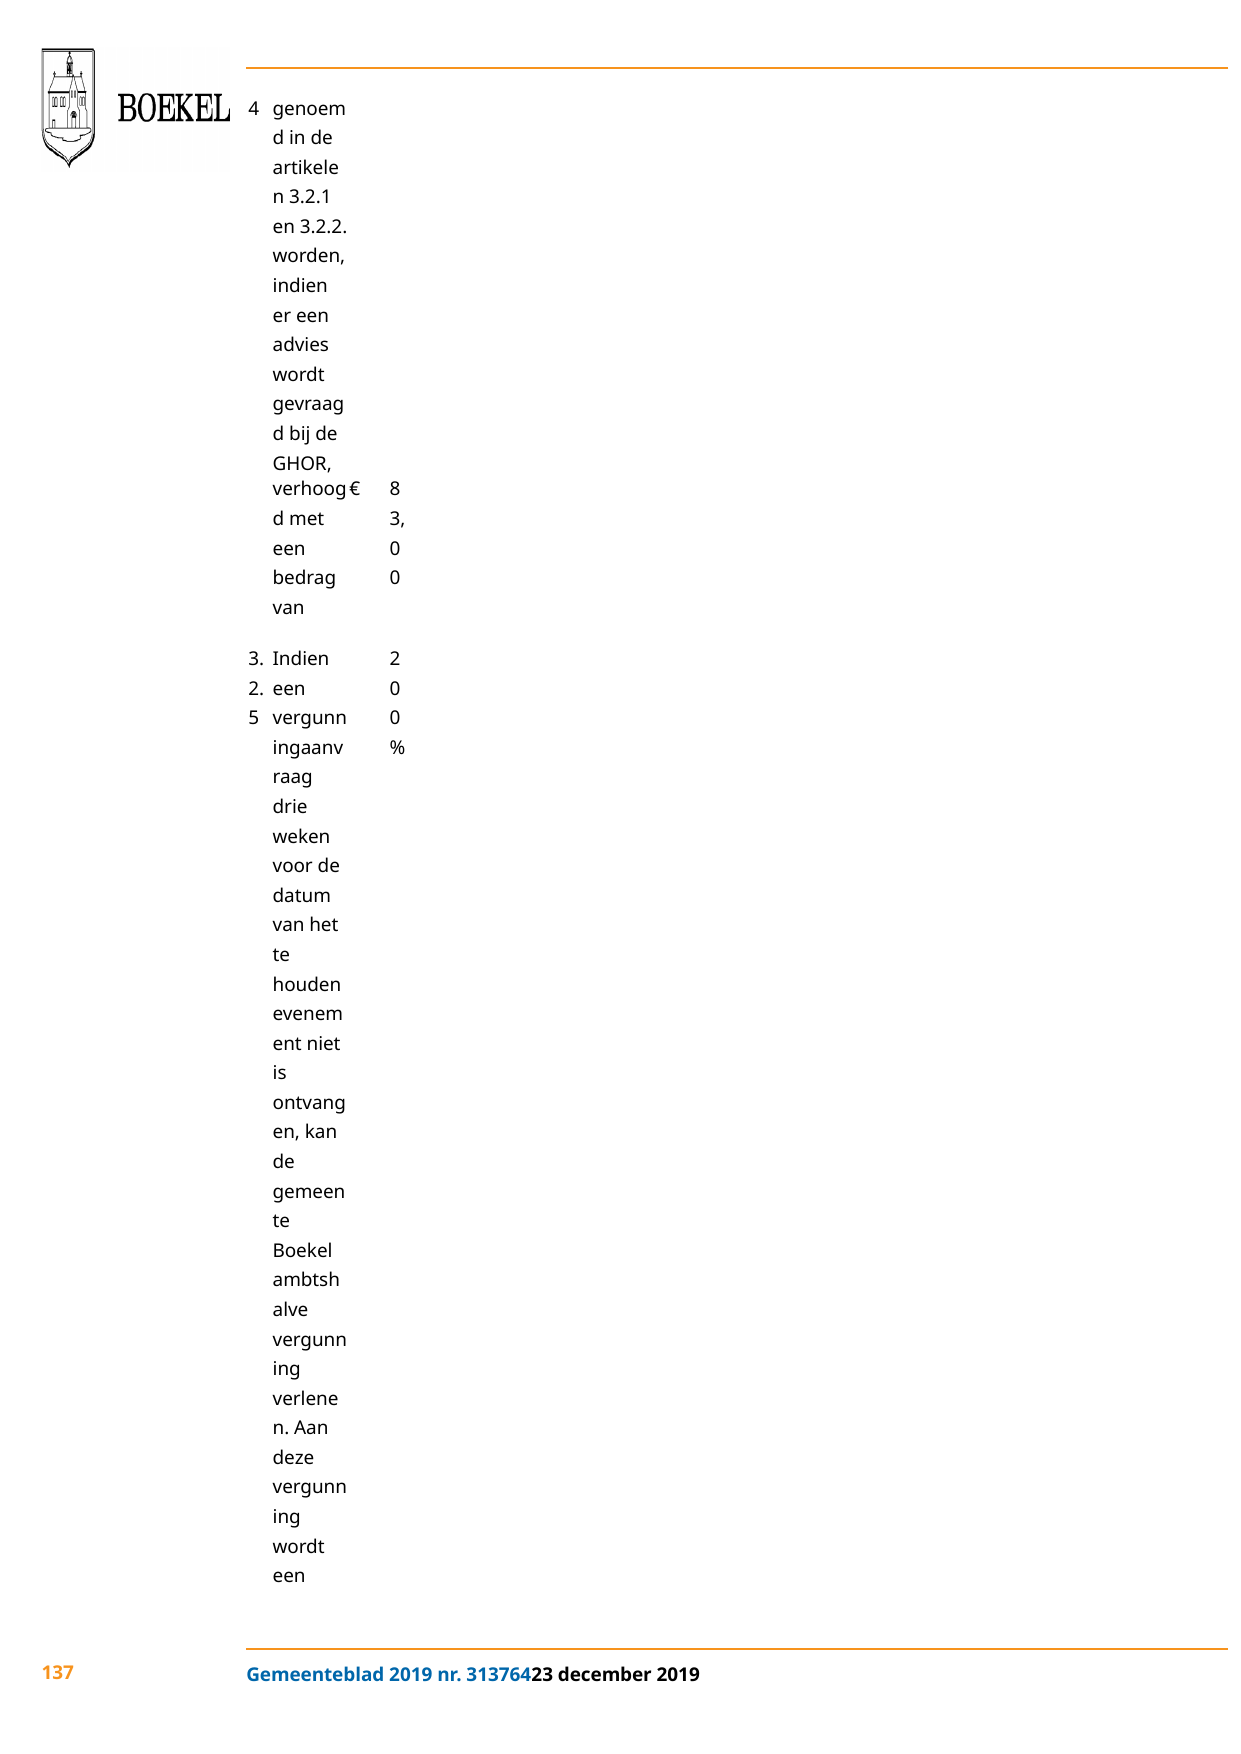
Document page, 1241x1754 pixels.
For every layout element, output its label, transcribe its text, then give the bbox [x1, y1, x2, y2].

table_cell [670, 476, 710, 619]
table_cell [248, 476, 272, 619]
table_cell € [349, 476, 369, 619]
table_cell [790, 620, 830, 645]
table_cell [991, 645, 1031, 1588]
table_cell [469, 476, 509, 619]
table_cell [369, 645, 389, 1588]
table_cell [710, 645, 750, 1588]
table_cell [1071, 645, 1111, 1588]
table_cell [870, 620, 911, 645]
table_cell [1031, 645, 1071, 1588]
table_cell [710, 95, 750, 476]
table_cell [1111, 620, 1152, 645]
table_cell [409, 620, 429, 645]
table_cell 3.2.5 [248, 645, 272, 1588]
table_cell [670, 95, 710, 476]
table_cell [550, 95, 590, 476]
table_cell [911, 620, 951, 645]
table_cell [510, 645, 549, 1588]
picture [41, 47, 231, 172]
table_cell [911, 95, 951, 476]
table_cell [991, 95, 1031, 476]
table_cell [248, 620, 272, 645]
table_cell [951, 645, 991, 1588]
table_cell [1071, 95, 1111, 476]
table_cell [590, 645, 630, 1588]
table_cell [550, 620, 590, 645]
table_cell [429, 476, 469, 619]
table_cell [911, 476, 951, 619]
table_cell [991, 620, 1031, 645]
table_cell [409, 645, 429, 1588]
table_cell [349, 95, 369, 476]
table_cell [630, 620, 670, 645]
table_cell [550, 645, 590, 1588]
table_cell [710, 620, 750, 645]
table_cell [409, 95, 429, 476]
table_cell genoemd in de artikelen 3.2.1 en 3.2.2. worden, indien er een advies wordt gevraagd bij de GHOR, [273, 95, 349, 476]
table_cell [590, 620, 630, 645]
table_cell [510, 95, 549, 476]
table_cell [870, 476, 911, 619]
table_cell [951, 95, 991, 476]
table_cell [1111, 645, 1152, 1588]
table_cell [510, 620, 549, 645]
table_cell [630, 95, 670, 476]
table_cell [369, 620, 389, 645]
table_cell [830, 620, 870, 645]
table_cell [469, 620, 509, 645]
table_cell [830, 645, 870, 1588]
table_cell [630, 476, 670, 619]
table_cell [951, 620, 991, 645]
table_cell [790, 476, 830, 619]
table_cell [1031, 95, 1071, 476]
table_cell [510, 476, 549, 619]
table_cell [670, 645, 710, 1588]
table_cell [870, 95, 911, 476]
table_cell [830, 476, 870, 619]
table_cell [409, 476, 429, 619]
table_cell [389, 95, 409, 476]
table_cell [870, 645, 911, 1588]
table_cell [429, 620, 469, 645]
table_cell 200% [389, 645, 409, 1588]
table_cell [389, 620, 409, 645]
table_cell [469, 95, 509, 476]
table_cell [429, 645, 469, 1588]
table_cell [369, 476, 389, 619]
table_cell [1031, 476, 1071, 619]
table_cell [830, 95, 870, 476]
table_cell [710, 476, 750, 619]
table_cell [550, 476, 590, 619]
table_cell [750, 476, 790, 619]
table_cell 83,00 [389, 476, 409, 619]
table_cell verhoogd met een bedrag van [273, 476, 349, 619]
table_cell [951, 476, 991, 619]
table_cell [1031, 620, 1071, 645]
table_cell [911, 645, 951, 1588]
table_cell [750, 620, 790, 645]
table_cell [991, 476, 1031, 619]
table_cell [469, 645, 509, 1588]
table_cell [273, 620, 349, 645]
table_cell [750, 645, 790, 1588]
table_cell [349, 620, 369, 645]
table_cell [429, 95, 469, 476]
table_cell [1071, 476, 1111, 619]
table_cell [790, 645, 830, 1588]
table_cell [590, 95, 630, 476]
table_cell Indien een vergunningaanvraag drie weken voor de datum van het te houden evenement niet is ontvangen, kan de gemeente Boekel ambtshalve vergunning verlenen. Aan deze vergunning wordt een [273, 645, 349, 1588]
table_cell 4 [248, 95, 272, 476]
table_cell [590, 476, 630, 619]
table_cell [750, 95, 790, 476]
table_cell [349, 645, 369, 1588]
table_cell [790, 95, 830, 476]
table_cell [1111, 95, 1152, 476]
table_cell [630, 645, 670, 1588]
table_cell [1111, 476, 1152, 619]
table_cell [369, 95, 389, 476]
table_cell [1071, 620, 1111, 645]
table_cell [670, 620, 710, 645]
